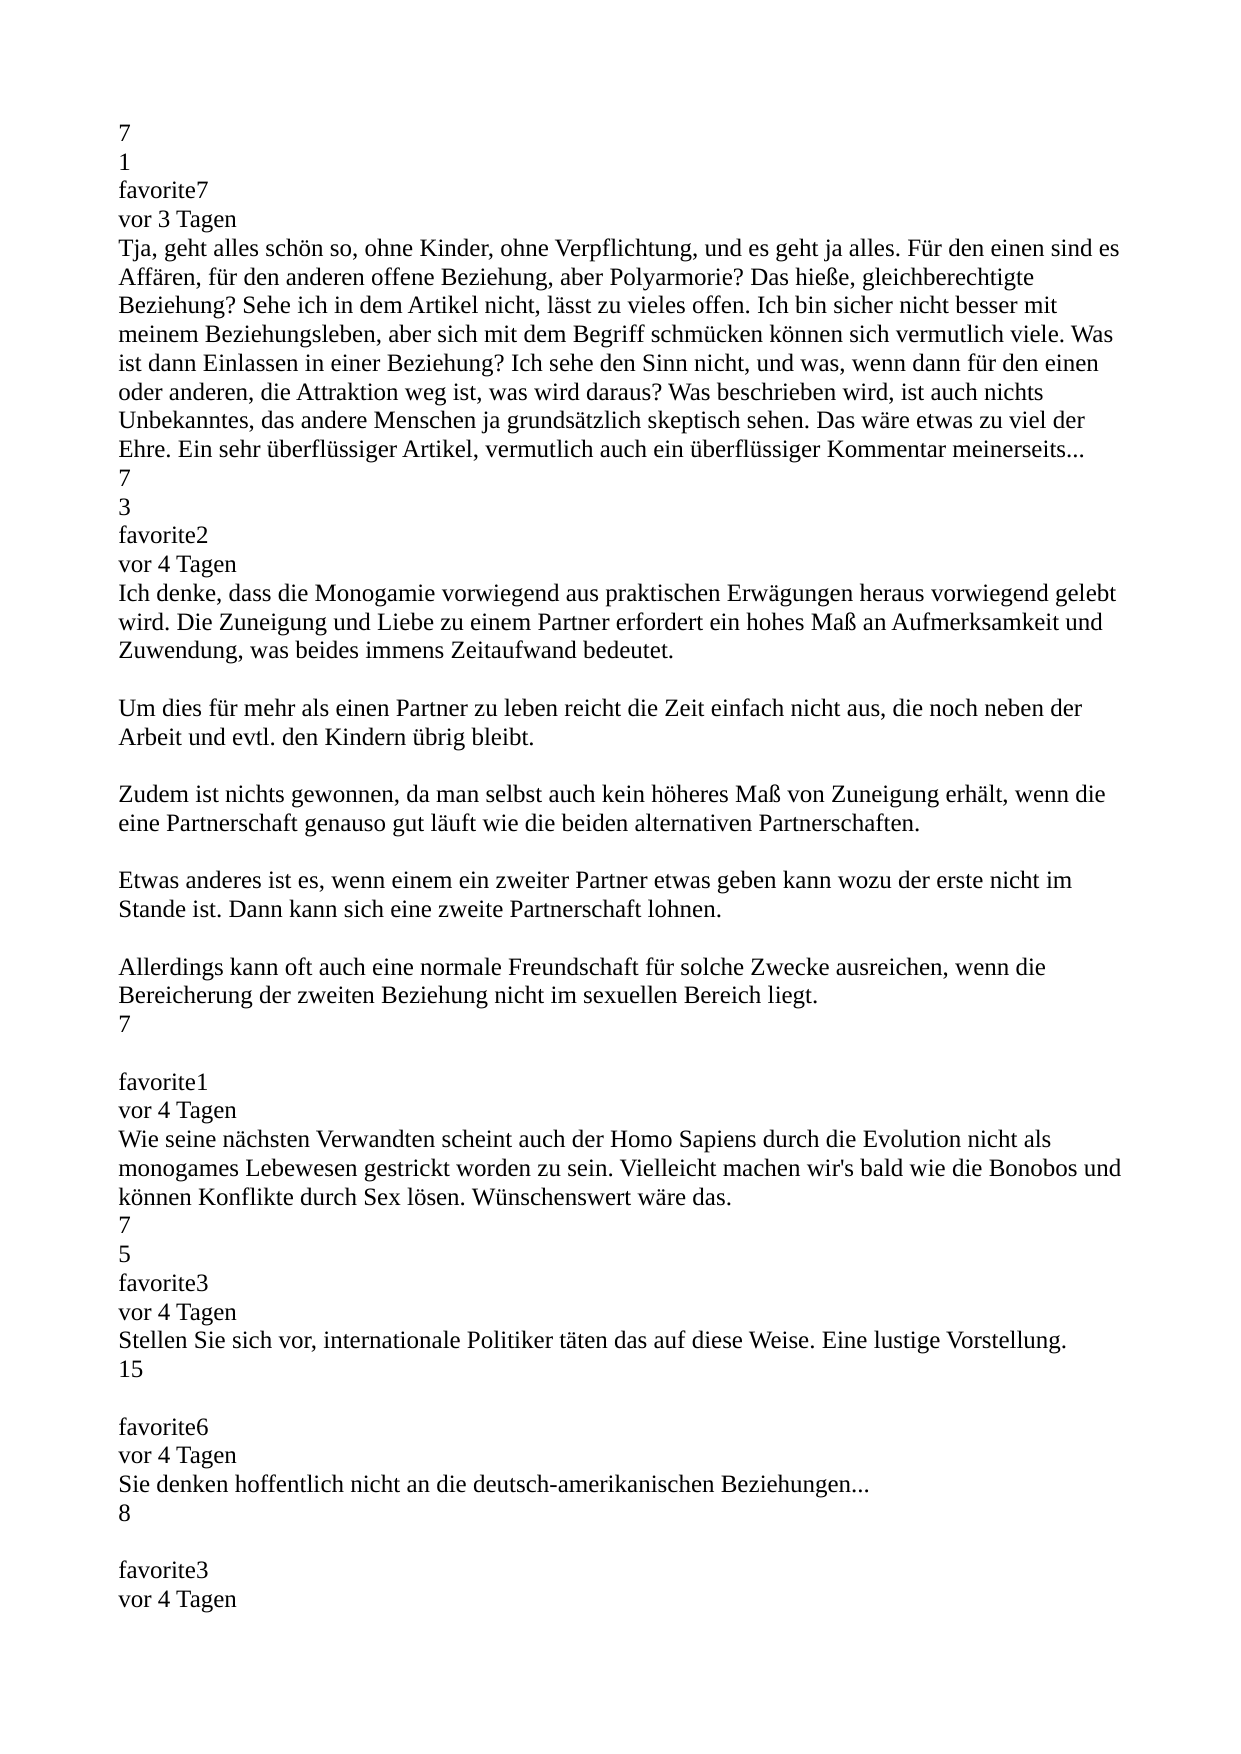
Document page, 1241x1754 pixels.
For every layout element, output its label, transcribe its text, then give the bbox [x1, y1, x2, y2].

text vor 3 Tagen [118, 204, 1122, 233]
text favorite6 [118, 1412, 1122, 1441]
text 1 [118, 147, 1122, 176]
text favorite2 [118, 521, 1122, 549]
text Tja, geht alles schön so, ohne Kinder, ohne Verpflichtung, und es geht ja alles. Für den einen sind es Affären, für den anderen offene Beziehung, aber Polyarmorie? Das hieße, gleichberechtigte Beziehung? Sehe ich in dem Artikel nicht, lässt zu vieles offen. Ich bin sicher nicht besser mit meinem Beziehungsleben, aber sich mit dem Begriff schmücken können sich vermutlich viele. Was ist dann Einlassen in einer Beziehung? Ich sehe den Sinn nicht, und was, wenn dann für den einen oder anderen, die Attraktion weg ist, was wird daraus? Was beschrieben wird, ist auch nichts Unbekanntes, das andere Menschen ja grundsätzlich skeptisch sehen. Das wäre etwas zu viel der Ehre. Ein sehr überflüssiger Artikel, vermutlich auch ein überflüssiger Kommentar meinerseits... [118, 233, 1122, 463]
text favorite1 [118, 1067, 1122, 1096]
text vor 4 Tagen [118, 1584, 1122, 1613]
text 3 [118, 492, 1122, 521]
text vor 4 Tagen [118, 1096, 1122, 1124]
text Zudem ist nichts gewonnen, da man selbst auch kein höheres Maß von Zuneigung erhält, wenn die eine Partnerschaft genauso gut läuft wie die beiden alternativen Partnerschaften. [118, 779, 1122, 837]
text Stellen Sie sich vor, internationale Politiker täten das auf diese Weise. Eine lustige Vorstellung. [118, 1326, 1122, 1354]
text 7 [118, 1009, 1122, 1038]
text Etwas anderes ist es, wenn einem ein zweiter Partner etwas geben kann wozu der erste nicht im Stande ist. Dann kann sich eine zweite Partnerschaft lohnen. [118, 866, 1122, 923]
text favorite3 [118, 1268, 1122, 1297]
text Ich denke, dass die Monogamie vorwiegend aus praktischen Erwägungen heraus vorwiegend gelebt wird. Die Zuneigung und Liebe zu einem Partner erfordert ein hohes Maß an Aufmerksamkeit und Zuwendung, was beides immens Zeitaufwand bedeutet. [118, 578, 1122, 664]
text 8 [118, 1498, 1122, 1527]
text 7 [118, 1211, 1122, 1239]
text Allerdings kann oft auch eine normale Freundschaft für solche Zwecke ausreichen, wenn die Bereicherung der zweiten Beziehung nicht im sexuellen Bereich liegt. [118, 952, 1122, 1009]
text 5 [118, 1239, 1122, 1268]
text vor 4 Tagen [118, 1441, 1122, 1469]
text Wie seine nächsten Verwandten scheint auch der Homo Sapiens durch die Evolution nicht als monogames Lebewesen gestrickt worden zu sein. Vielleicht machen wir's bald wie die Bonobos und können Konflikte durch Sex lösen. Wünschenswert wäre das. [118, 1124, 1122, 1211]
text Sie denken hoffentlich nicht an die deutsch-amerikanischen Beziehungen... [118, 1469, 1122, 1498]
text Um dies für mehr als einen Partner zu leben reicht die Zeit einfach nicht aus, die noch neben der Arbeit und evtl. den Kindern übrig bleibt. [118, 693, 1122, 751]
text vor 4 Tagen [118, 1297, 1122, 1326]
text 7 [118, 118, 1122, 147]
text vor 4 Tagen [118, 549, 1122, 578]
text 7 [118, 463, 1122, 492]
text 15 [118, 1354, 1122, 1383]
text favorite3 [118, 1556, 1122, 1584]
text favorite7 [118, 176, 1122, 204]
